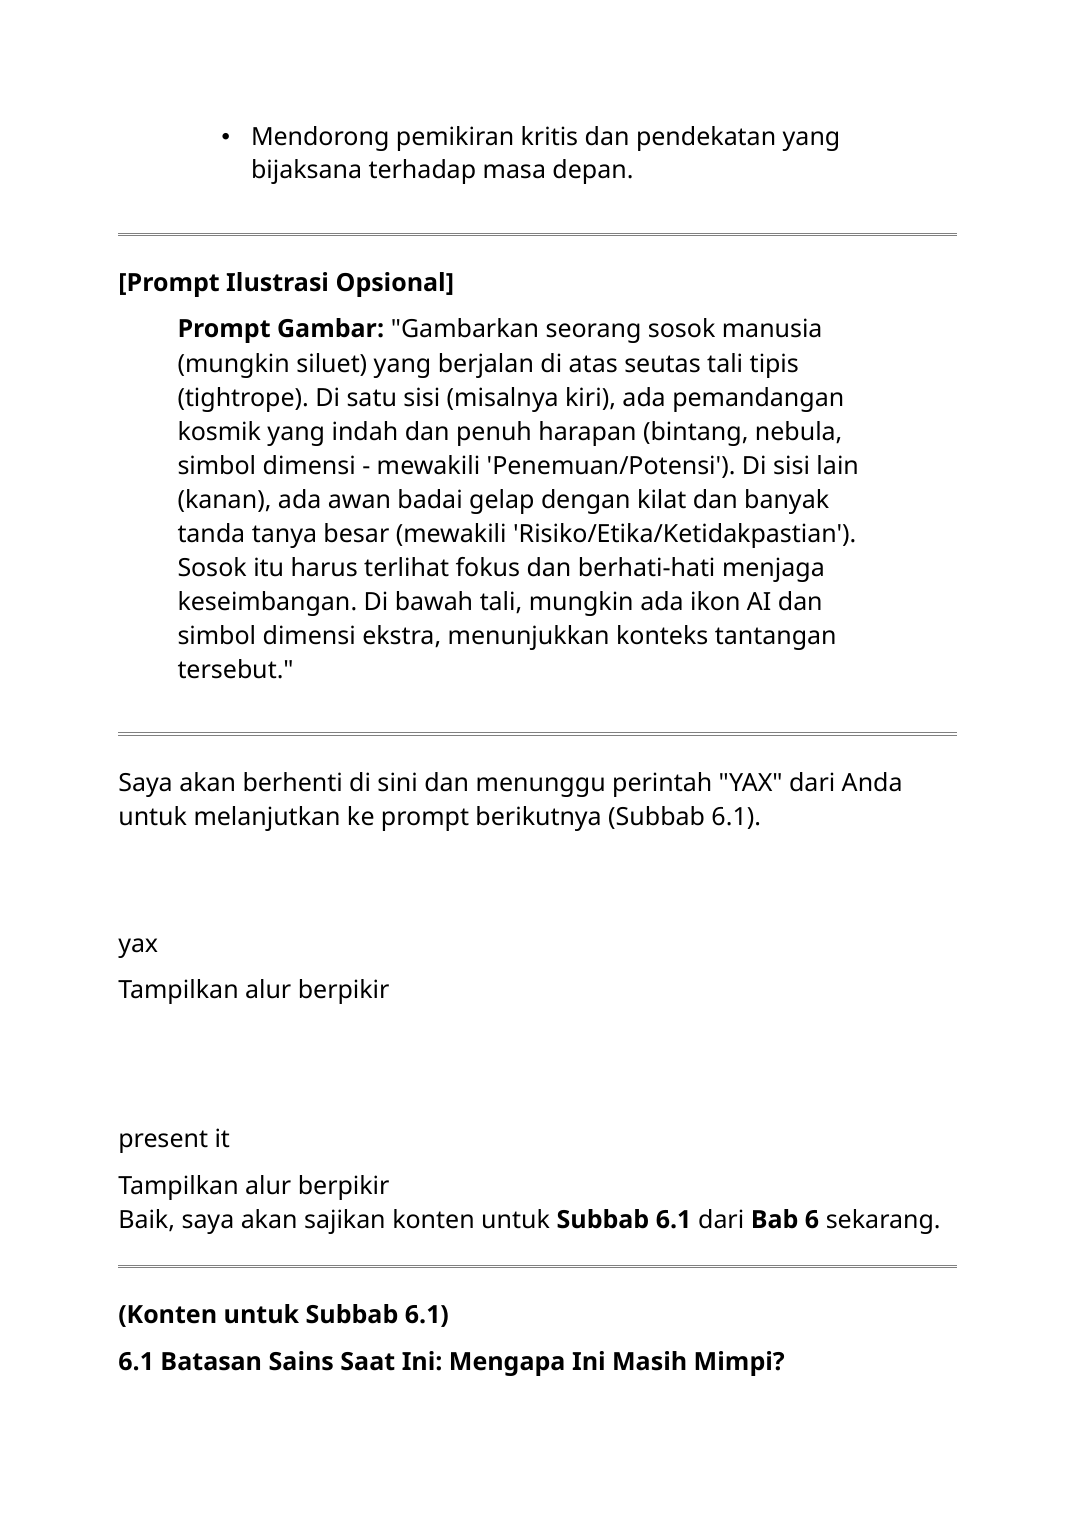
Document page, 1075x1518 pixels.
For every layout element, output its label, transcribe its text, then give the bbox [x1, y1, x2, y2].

text Baik, saya akan sajikan konten untuk Subbab 6.1 dari Bab 6 sekarang. [118, 1201, 957, 1235]
text yax [118, 925, 957, 959]
text (Konten untuk Subbab 6.1) [118, 1297, 957, 1331]
text Prompt Gambar: "Gambarkan seorang sosok manusia (mungkin siluet) yang berjalan di atas seutas tali tipis (tightrope). Di satu sisi (misalnya kiri), ada pemandangan kosmik yang indah dan penuh harapan (bintang, nebula, simbol dimensi - mewakili 'Penemuan/Potensi'). Di sisi lain (kanan), ada awan badai gelap dengan kilat dan banyak tanda tanya besar (mewakili 'Risiko/Etika/Ketidakpastian'). Sosok itu harus terlihat fokus dan berhati-hati menjaga keseimbangan. Di bawah tali, mungkin ada ikon AI dan simbol dimensi ekstra, menunjukkan konteks tantangan tersebut." [177, 311, 898, 686]
text [Prompt Ilustrasi Opsional] [118, 264, 957, 299]
text Tampilkan alur berpikir [118, 972, 957, 1006]
text 6.1 Batasan Sains Saat Ini: Mengapa Ini Masih Mimpi? [118, 1343, 957, 1377]
text present it [118, 1121, 957, 1155]
list Mendorong pemikiran kritis dan pendekatan yang bijaksana terhadap masa depan. [221, 118, 898, 186]
text Saya akan berhenti di sini dan menunggu perintah "YAX" dari Anda untuk melanjutkan ke prompt berikutnya (Subbab 6.1). [118, 764, 957, 832]
text Tampilkan alur berpikir [118, 1167, 957, 1201]
